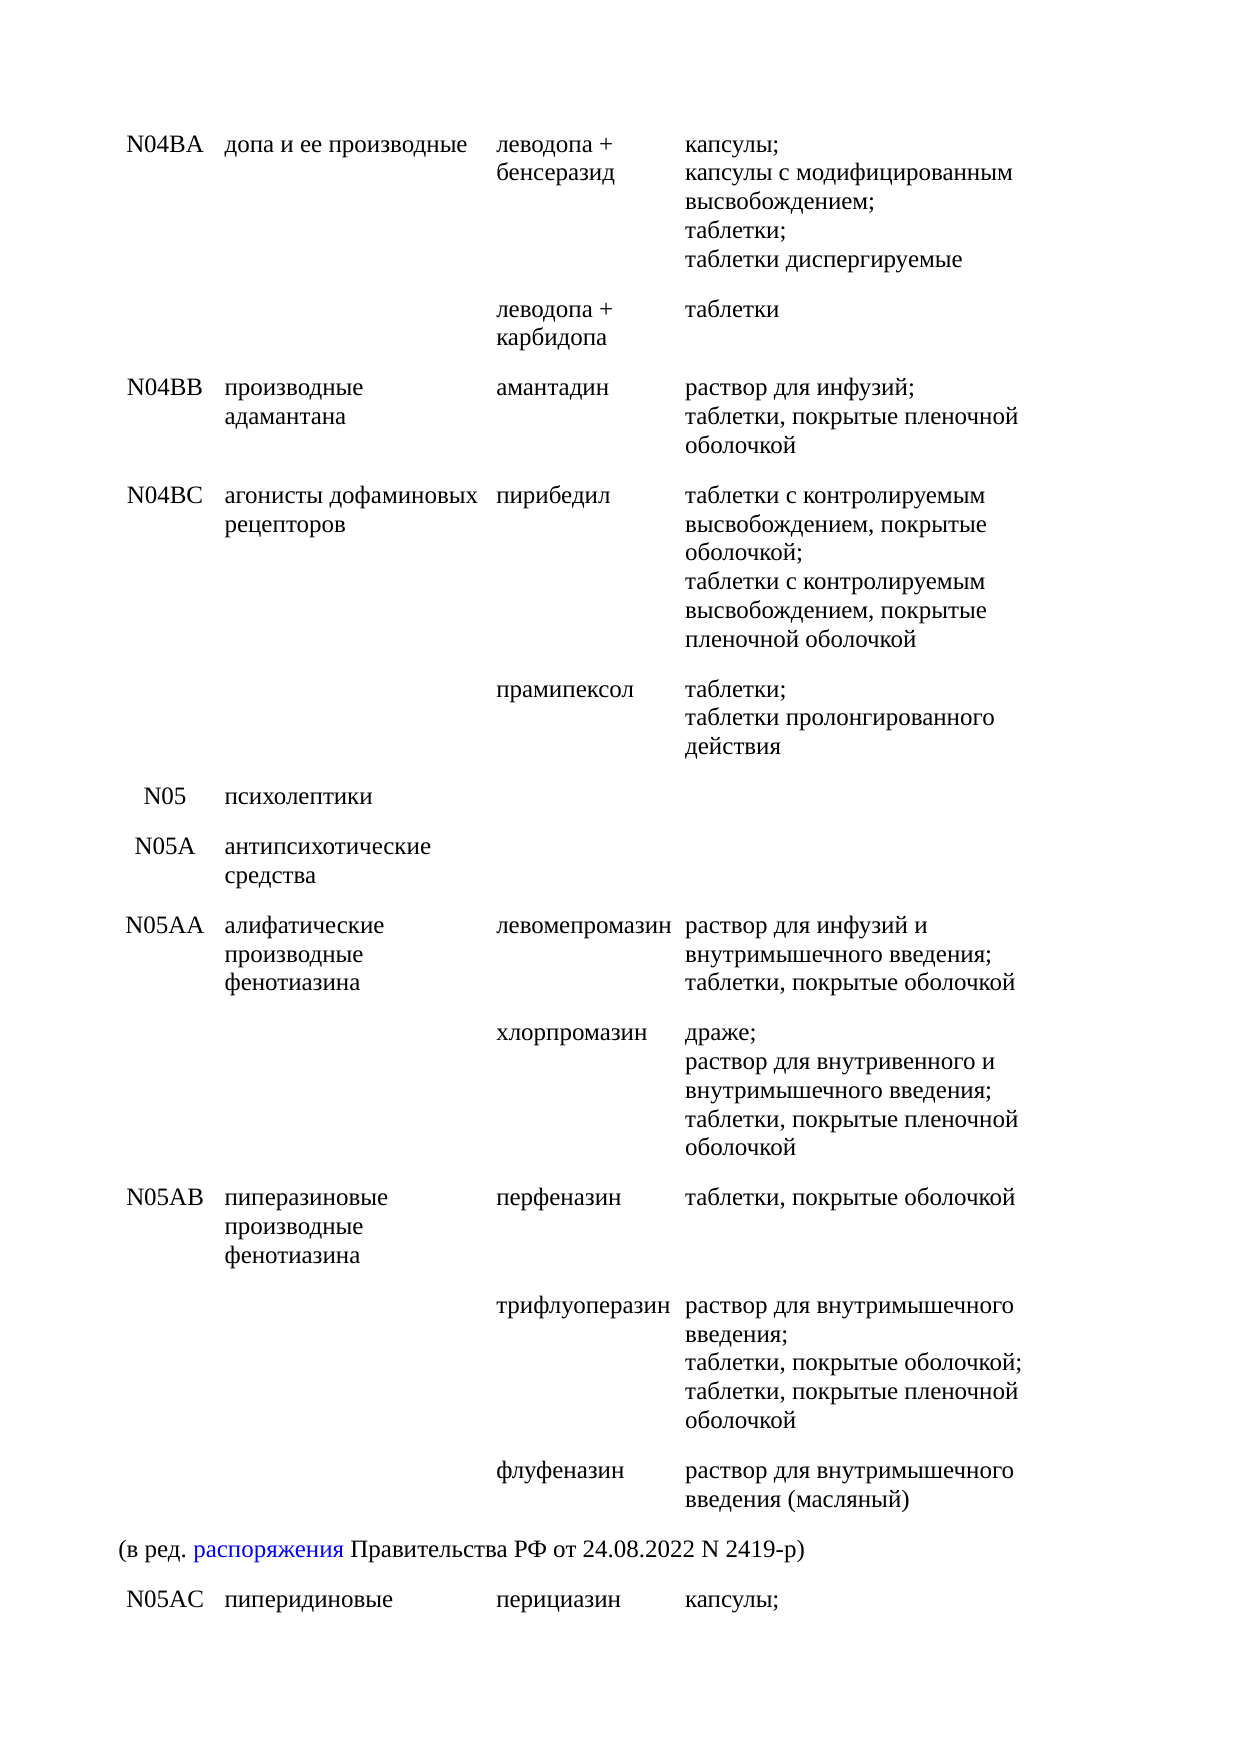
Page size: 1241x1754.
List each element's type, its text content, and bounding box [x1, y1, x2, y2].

table_cell алифатические производные фенотиазина [218, 899, 489, 1007]
table_cell таблетки [679, 283, 1056, 362]
table_cell [490, 771, 678, 821]
table_cell перициазин [490, 1573, 678, 1623]
table_cell левомепромазин [490, 899, 678, 1007]
table_cell пиперазиновые производные фенотиазина [218, 1172, 489, 1279]
table_cell [679, 771, 1056, 821]
table_cell раствор для инфузий и внутримышечного введения; таблетки, покрытые оболочкой [679, 899, 1056, 1007]
table_cell [679, 821, 1056, 899]
table_cell N04BB [112, 362, 218, 469]
table_cell капсулы; [679, 1573, 1056, 1623]
table_cell [218, 283, 489, 362]
table_cell раствор для внутримышечного введения (масляный) [679, 1444, 1056, 1523]
table_cell [112, 663, 218, 771]
table_cell [490, 821, 678, 899]
table_cell раствор для внутримышечного введения; таблетки, покрытые оболочкой; таблетки, покрытые пленочной оболочкой [679, 1279, 1056, 1444]
table_cell перфеназин [490, 1172, 678, 1279]
table_cell [112, 1279, 218, 1444]
table_cell таблетки; таблетки пролонгированного действия [679, 663, 1056, 771]
table_cell флуфеназин [490, 1444, 678, 1523]
table_cell капсулы; капсулы с модифицированным высвобождением; таблетки; таблетки диспергируемые [679, 118, 1056, 283]
table_cell трифлуоперазин [490, 1279, 678, 1444]
table_cell агонисты дофаминовых рецепторов [218, 469, 489, 663]
table_cell N05AC [112, 1573, 218, 1623]
table_cell хлорпромазин [490, 1007, 678, 1172]
table_cell драже; раствор для внутривенного и внутримышечного введения; таблетки, покрытые пленочной оболочкой [679, 1007, 1056, 1172]
table_cell раствор для инфузий; таблетки, покрытые пленочной оболочкой [679, 362, 1056, 469]
table_cell амантадин [490, 362, 678, 469]
table_cell антипсихотические средства [218, 821, 489, 899]
table_cell N04BC [112, 469, 218, 663]
table_cell [218, 1279, 489, 1444]
table_cell допа и ее производные [218, 118, 489, 283]
table_cell [218, 663, 489, 771]
table_cell N05AB [112, 1172, 218, 1279]
table_cell таблетки с контролируемым высвобождением, покрытые оболочкой; таблетки с контролируемым высвобождением, покрытые пленочной оболочкой [679, 469, 1056, 663]
table_cell пирибедил [490, 469, 678, 663]
table_cell пиперидиновые [218, 1573, 489, 1623]
table_cell [112, 283, 218, 362]
table_cell [218, 1007, 489, 1172]
table_cell [112, 1444, 218, 1523]
table_cell [218, 1444, 489, 1523]
table_cell N04BA [112, 118, 218, 283]
table_cell леводопа + бенсеразид [490, 118, 678, 283]
table_cell N05AA [112, 899, 218, 1007]
table_cell леводопа + карбидопа [490, 283, 678, 362]
table_cell [112, 1007, 218, 1172]
table_cell (в ред. распоряжения Правительства РФ от 24.08.2022 N 2419-р) [112, 1523, 1056, 1573]
table_cell N05 [112, 771, 218, 821]
table_cell психолептики [218, 771, 489, 821]
table_cell таблетки, покрытые оболочкой [679, 1172, 1056, 1279]
table_cell производные адамантана [218, 362, 489, 469]
table_cell N05A [112, 821, 218, 899]
table_cell прамипексол [490, 663, 678, 771]
